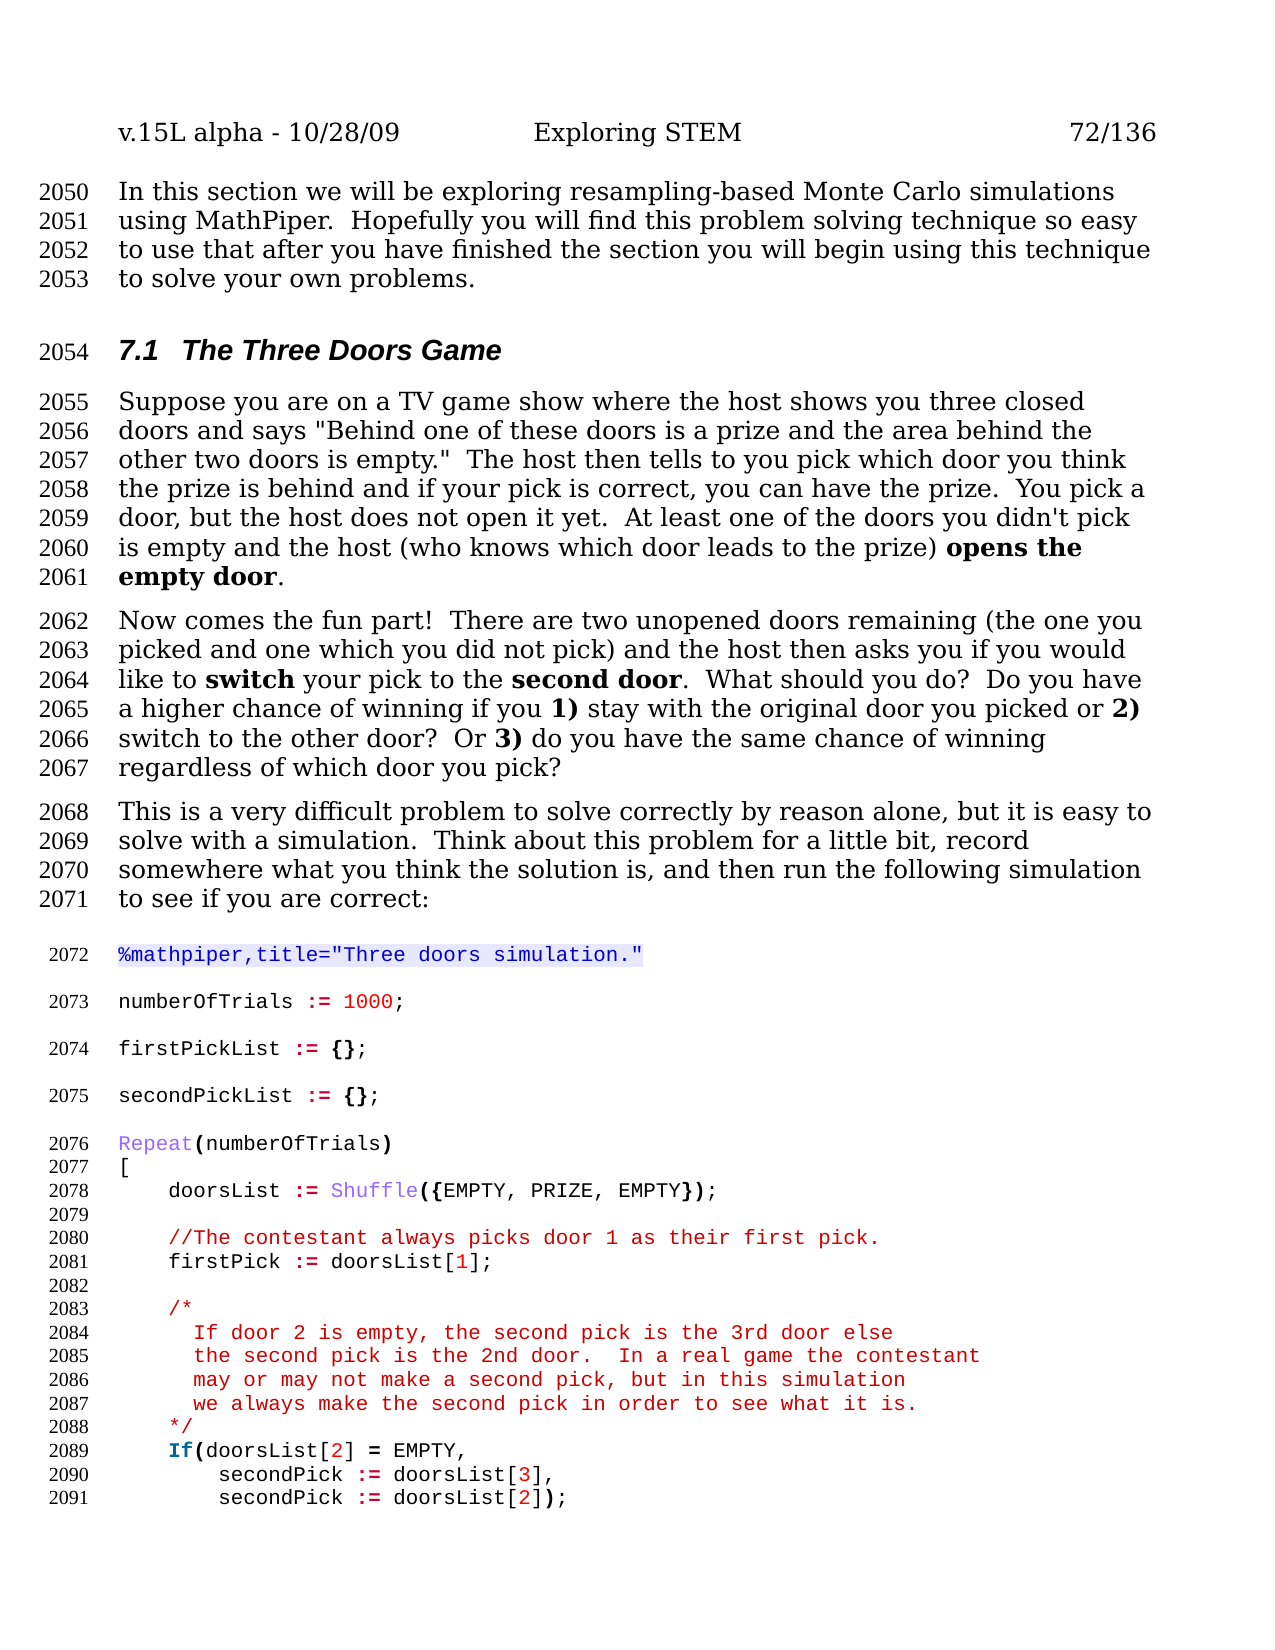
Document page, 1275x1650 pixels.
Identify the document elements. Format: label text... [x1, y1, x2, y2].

text This is a very difficult problem to solve correctly by reason alone, but it is easy to solve with a simulation. Think about this problem for a little bit, record somewhere what you think the solution is, and then run the following simulation to see if you are correct: [118, 797, 1157, 914]
text firstPickList := {}; [118, 1038, 1157, 1062]
text Repeat(numberOfTrials) [118, 1133, 1157, 1156]
text */ [118, 1416, 1157, 1440]
text may or may not make a second pick, but in this simulation [118, 1369, 1157, 1393]
text firstPick := doorsList[1]; [118, 1251, 1157, 1274]
text secondPickList := {}; [118, 1085, 1157, 1109]
text In this section we will be exploring resampling-based Monte Carlo simulations using MathPiper. Hopefully you will find this problem solving technique so easy to use that after you have finished the section you will begin using this technique to solve your own problems. [118, 177, 1157, 293]
text the second pick is the 2nd door. In a real game the contestant [118, 1346, 1157, 1369]
text Suppose you are on a TV game show where the host shows you three closed doors and says "Behind one of these doors is a prize and the area behind the other two doors is empty." The host then tells to you pick which door you think the prize is behind and if your pick is correct, you can have the prize. You pick a door, but the host does not open it yet. At least one of the doors you didn't pick is empty and the host (who knows which door leads to the prize) opens the empty door. [118, 387, 1157, 592]
text //The contestant always picks door 1 as their first pick. [118, 1227, 1157, 1251]
text we always make the second pick in order to see what it is. [118, 1393, 1157, 1416]
text secondPick := doorsList[2]); [118, 1487, 1157, 1511]
text [ [118, 1156, 1157, 1180]
text /* [118, 1298, 1157, 1322]
text doorsList := Shuffle({EMPTY, PRIZE, EMPTY}); [118, 1180, 1157, 1204]
text secondPick := doorsList[3], [118, 1464, 1157, 1487]
text numberOfTrials := 1000; [118, 991, 1157, 1014]
text %mathpiper,title="Three doors simulation." [118, 943, 1157, 967]
text If(doorsList[2] = EMPTY, [118, 1440, 1157, 1464]
subtitle The Three Doors Game [118, 332, 1157, 366]
text Now comes the fun part! There are two unopened doors remaining (the one you picked and one which you did not pick) and the host then asks you if you would like to switch your pick to the second door. What should you do? Do you have a higher chance of winning if you 1) stay with the original door you picked or 2) switch to the other door? Or 3) do you have the same chance of winning regardless of which door you pick? [118, 607, 1157, 782]
text If door 2 is empty, the second pick is the 3rd door else [118, 1322, 1157, 1346]
